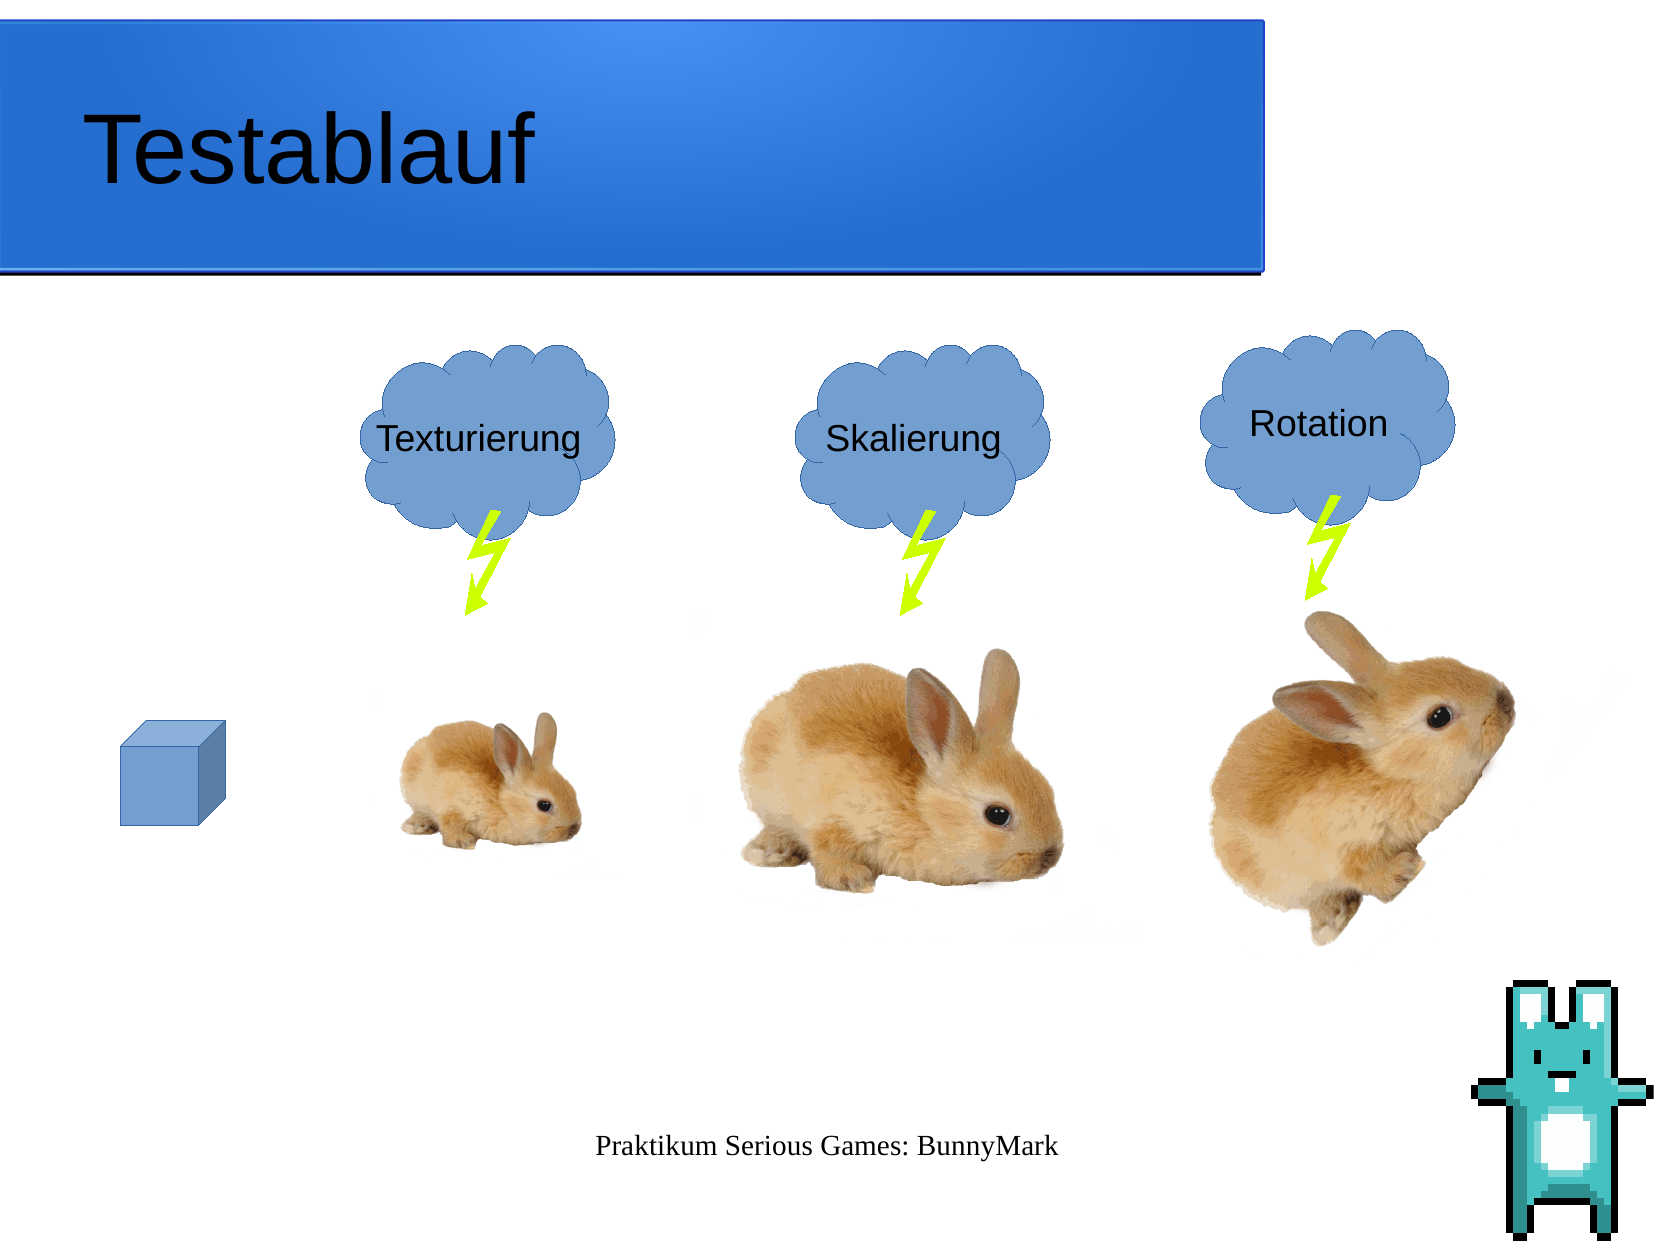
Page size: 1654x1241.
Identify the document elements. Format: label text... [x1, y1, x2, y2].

text_box [1305, 495, 1351, 601]
picture [375, 693, 625, 878]
text_box Rotation [1200, 330, 1456, 526]
text_box Skalierung [795, 345, 1051, 541]
text_box [900, 510, 946, 616]
text_box [465, 510, 511, 616]
text_box [120, 720, 226, 826]
text_box Texturierung [360, 345, 616, 541]
title Testablauf [82, 47, 1235, 252]
picture [695, 482, 1628, 1036]
picture [1471, 980, 1654, 1241]
